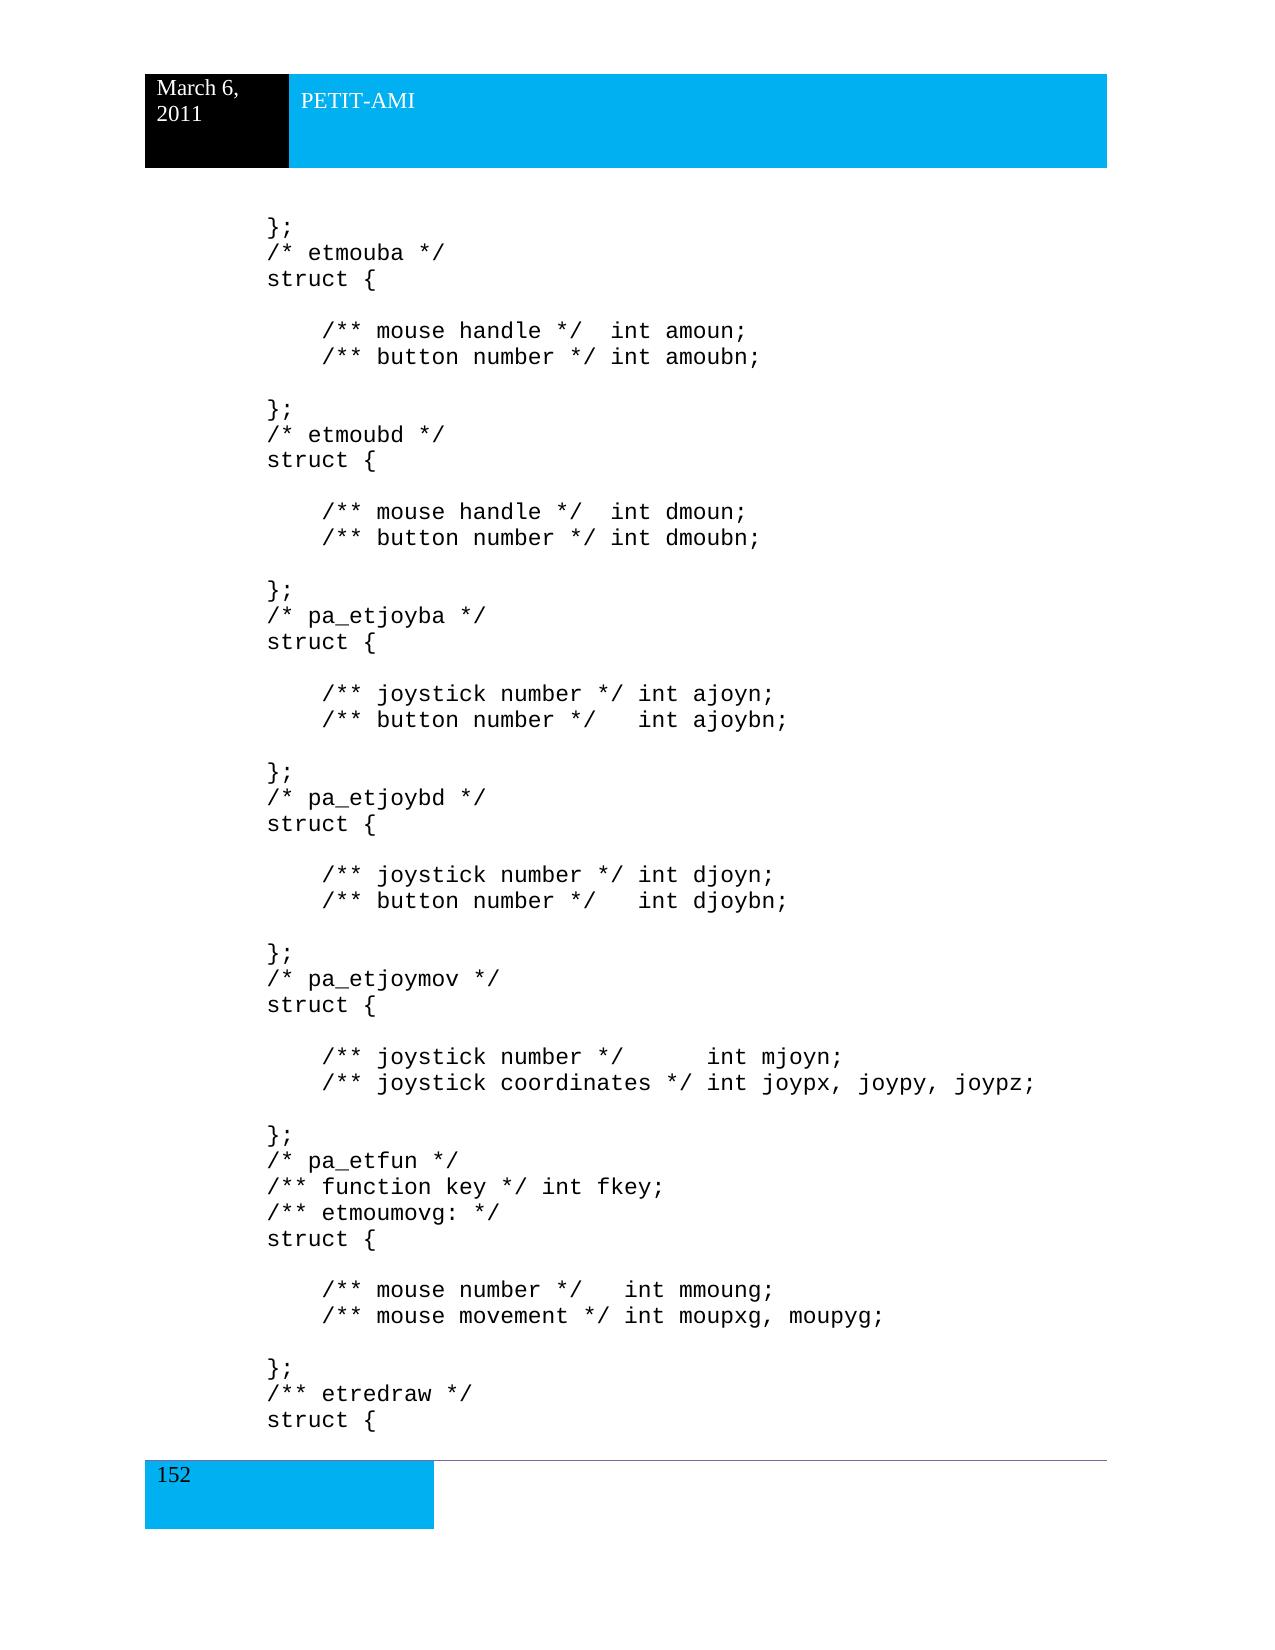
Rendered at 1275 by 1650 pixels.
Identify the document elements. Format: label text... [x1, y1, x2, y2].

text }; [156, 397, 1118, 423]
text /* pa_etjoymov */ [156, 968, 1118, 993]
text /** joystick coordinates */ int joypx, joypy, joypz; [156, 1071, 1118, 1097]
text }; [156, 215, 1118, 241]
text }; [156, 578, 1118, 604]
text /** function key */ int fkey; [156, 1175, 1118, 1201]
text /** joystick number */ int djoyn; [156, 864, 1118, 890]
text /** mouse number */ int mmoung; [156, 1279, 1118, 1305]
text /** mouse handle */ int amoun; [156, 319, 1118, 345]
text /** mouse handle */ int dmoun; [156, 501, 1118, 527]
text /** joystick number */ int ajoyn; [156, 682, 1118, 708]
text /** button number */ int ajoybn; [156, 708, 1118, 734]
text /* etmouba */ [156, 241, 1118, 267]
text /** button number */ int djoybn; [156, 890, 1118, 916]
text }; [156, 760, 1118, 786]
text /** joystick number */ int mjoyn; [156, 1045, 1118, 1071]
text struct { [156, 812, 1118, 838]
text /** etredraw */ [156, 1383, 1118, 1408]
text /* pa_etjoybd */ [156, 786, 1118, 812]
text struct { [156, 267, 1118, 293]
text /** button number */ int amoubn; [156, 345, 1118, 371]
text /** button number */ int dmoubn; [156, 527, 1118, 553]
text struct { [156, 630, 1118, 656]
text /* pa_etfun */ [156, 1149, 1118, 1175]
text }; [156, 1357, 1118, 1383]
text struct { [156, 449, 1118, 475]
text /* etmoubd */ [156, 423, 1118, 449]
text }; [156, 942, 1118, 968]
text }; [156, 1123, 1118, 1149]
text /** etmoumovg: */ [156, 1201, 1118, 1227]
text struct { [156, 993, 1118, 1019]
text /* pa_etjoyba */ [156, 604, 1118, 630]
text /** mouse movement */ int moupxg, moupyg; [156, 1305, 1118, 1331]
text struct { [156, 1227, 1118, 1253]
text struct { [156, 1408, 1118, 1434]
